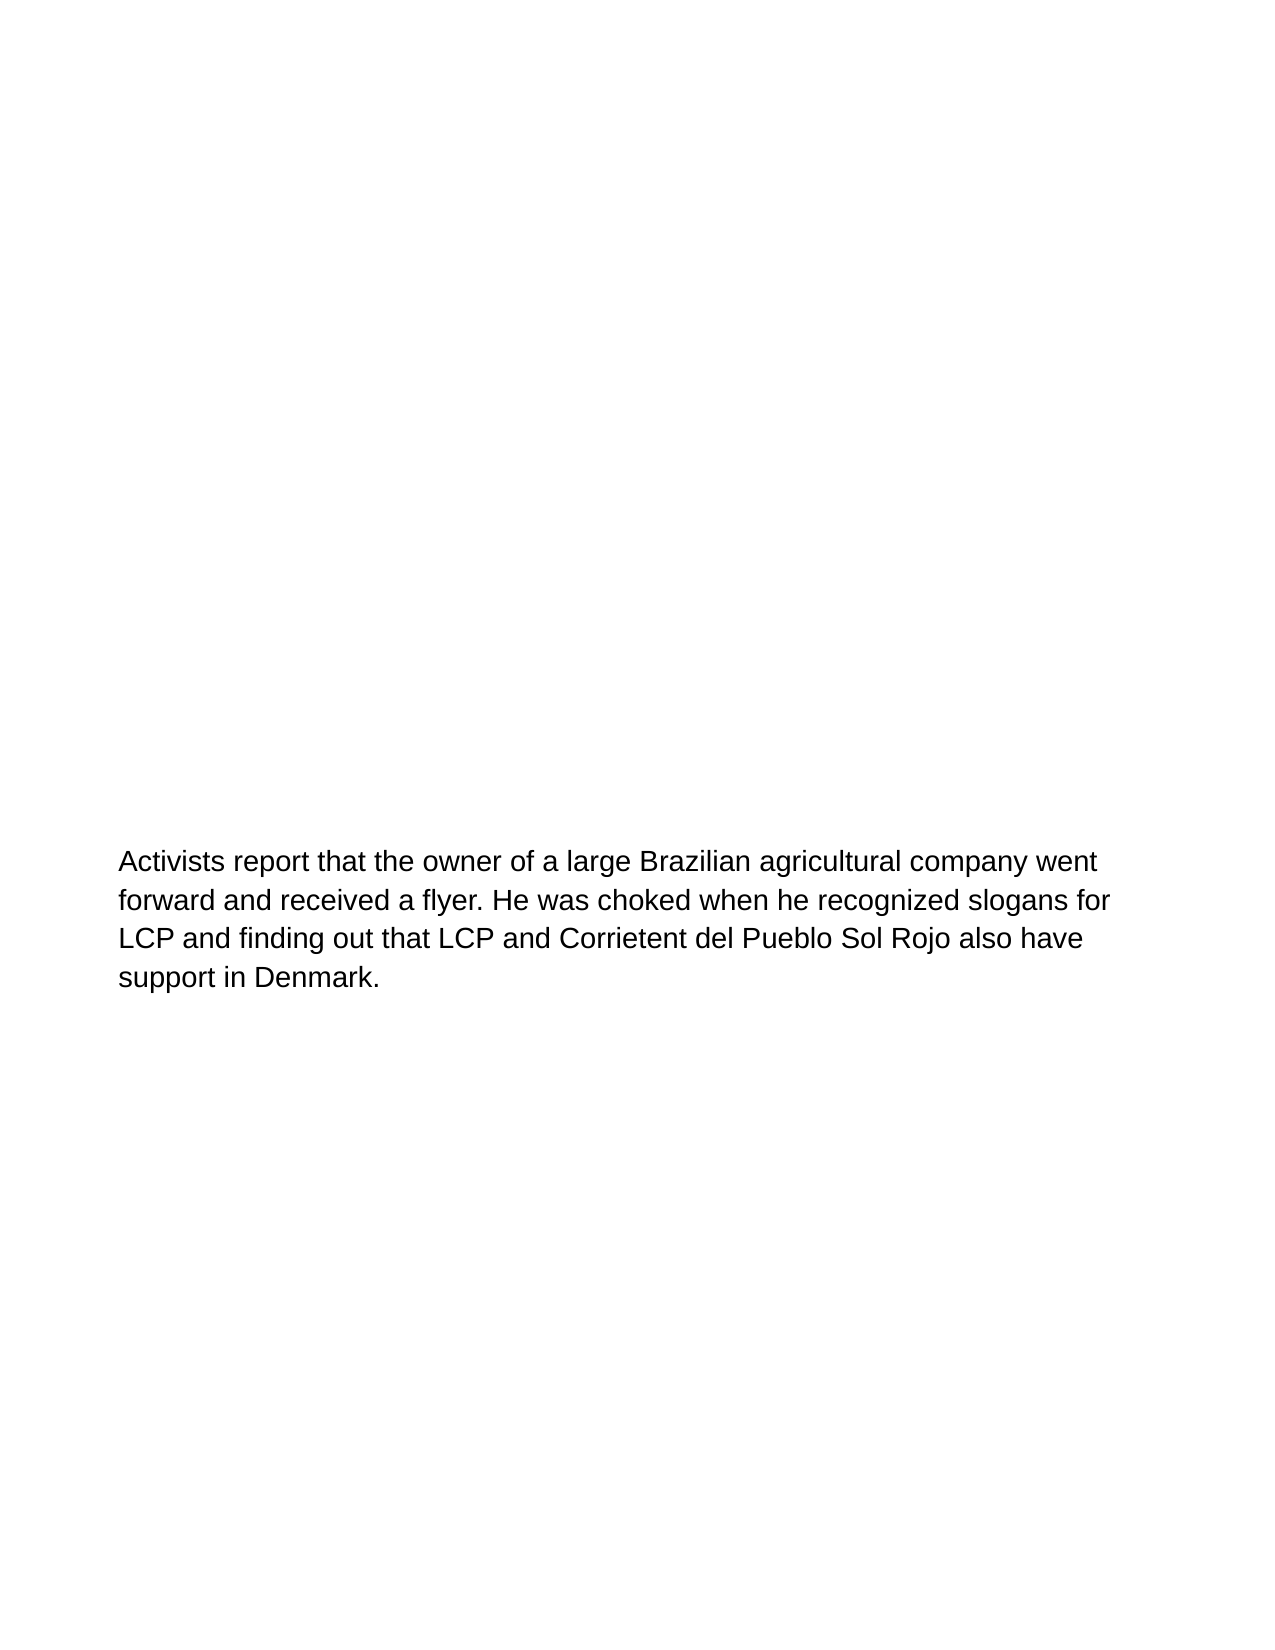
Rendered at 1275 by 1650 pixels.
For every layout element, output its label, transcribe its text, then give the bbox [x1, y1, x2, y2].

text Activists report that the owner of a large Brazilian agricultural company went forward and received a flyer. He was choked when he recognized slogans for LCP and finding out that LCP and Corrietent del Pueblo Sol Rojo also have support in Denmark. [118, 118, 1157, 993]
